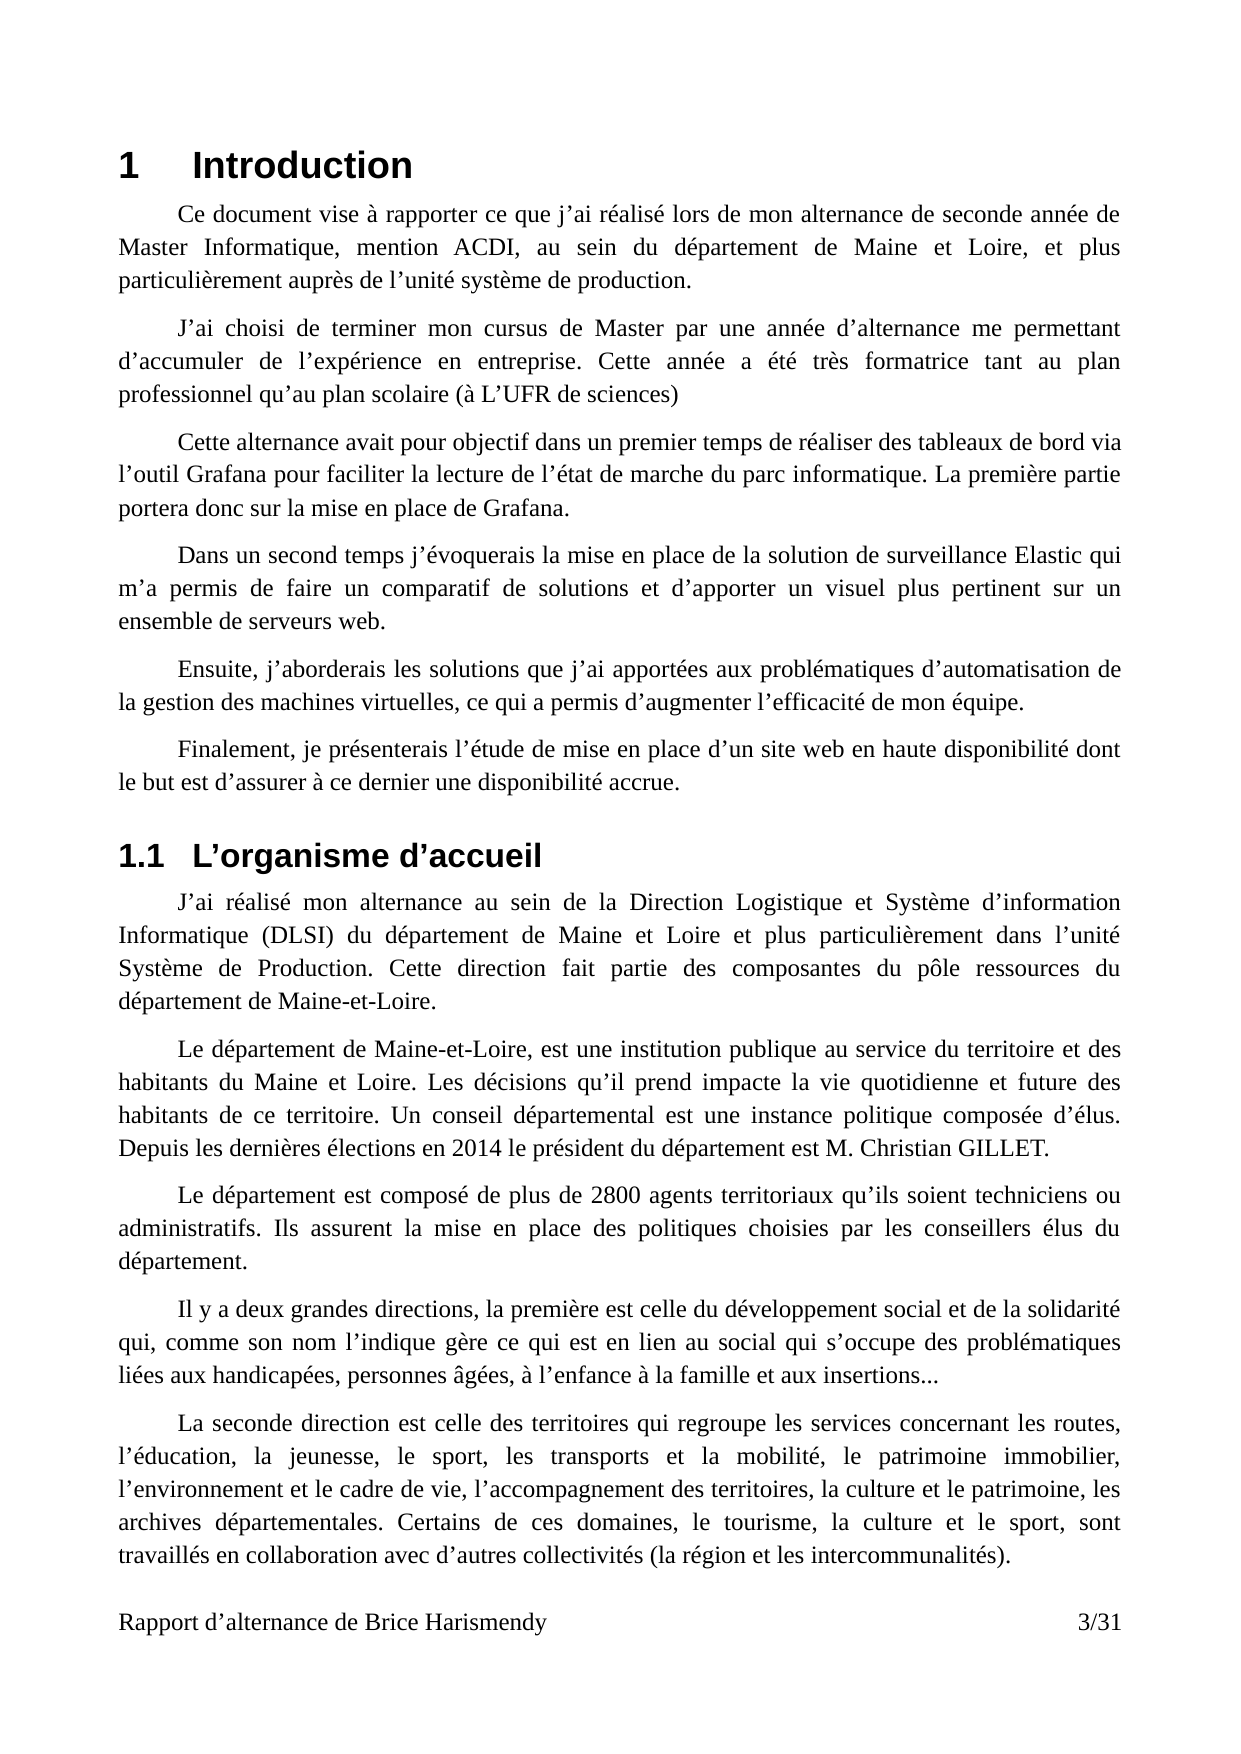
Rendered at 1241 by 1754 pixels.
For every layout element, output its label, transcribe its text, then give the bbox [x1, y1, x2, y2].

text J’ai choisi de terminer mon cursus de Master par une année d’alternance me permettant d’accumuler de l’expérience en entreprise. Cette année a été très formatrice tant au plan professionnel qu’au plan scolaire (à L’UFR de sciences) [118, 313, 1122, 408]
text Finalement, je présenterais l’étude de mise en place d’un site web en haute disponibilité dont le but est d’assurer à ce dernier une disponibilité accrue. [118, 734, 1122, 796]
subtitle L’organisme d’accueil [118, 836, 1122, 874]
text Il y a deux grandes directions, la première est celle du développement social et de la solidarité qui, comme son nom l’indique gère ce qui est en lien au social qui s’occupe des problématiques liées aux handicapées, personnes âgées, à l’enfance à la famille et aux insertions... [118, 1294, 1122, 1389]
text Cette alternance avait pour objectif dans un premier temps de réaliser des tableaux de bord via l’outil Grafana pour faciliter la lecture de l’état de marche du parc informatique. La première partie portera donc sur la mise en place de Grafana. [118, 427, 1122, 521]
text Ensuite, j’aborderais les solutions que j’ai apportées aux problématiques d’automatisation de la gestion des machines virtuelles, ce qui a permis d’augmenter l’efficacité de mon équipe. [118, 654, 1122, 716]
text Dans un second temps j’évoquerais la mise en place de la solution de surveillance Elastic qui m’a permis de faire un comparatif de solutions et d’apporter un visuel plus pertinent sur un ensemble de serveurs web. [118, 540, 1122, 635]
text La seconde direction est celle des territoires qui regroupe les services concernant les routes, l’éducation, la jeunesse, le sport, les transports et la mobilité, le patrimoine immobilier, l’environnement et le cadre de vie, l’accompagnement des territoires, la culture et le patrimoine, les archives départementales. Certains de ces domaines, le tourisme, la culture et le sport, sont travaillés en collaboration avec d’autres collectivités (la région et les intercommunalités). [118, 1408, 1122, 1568]
text Ce document vise à rapporter ce que j’ai réalisé lors de mon alternance de seconde année de Master Informatique, mention ACDI, au sein du département de Maine et Loire, et plus particulièrement auprès de l’unité système de production. [118, 199, 1122, 294]
subtitle Introduction [118, 143, 1122, 187]
text J’ai réalisé mon alternance au sein de la Direction Logistique et Système d’information Informatique (DLSI) du département de Maine et Loire et plus particulièrement dans l’unité Système de Production. Cette direction fait partie des composantes du pôle ressources du département de Maine-et-Loire. [118, 887, 1122, 1015]
text Le département de Maine-et-Loire, est une institution publique au service du territoire et des habitants du Maine et Loire. Les décisions qu’il prend impacte la vie quotidienne et future des habitants de ce territoire. Un conseil départemental est une instance politique composée d’élus. Depuis les dernières élections en 2014 le président du département est M. Christian GILLET. [118, 1034, 1122, 1162]
text Le département est composé de plus de 2800 agents territoriaux qu’ils soient techniciens ou administratifs. Ils assurent la mise en place des politiques choisies par les conseillers élus du département. [118, 1180, 1122, 1275]
